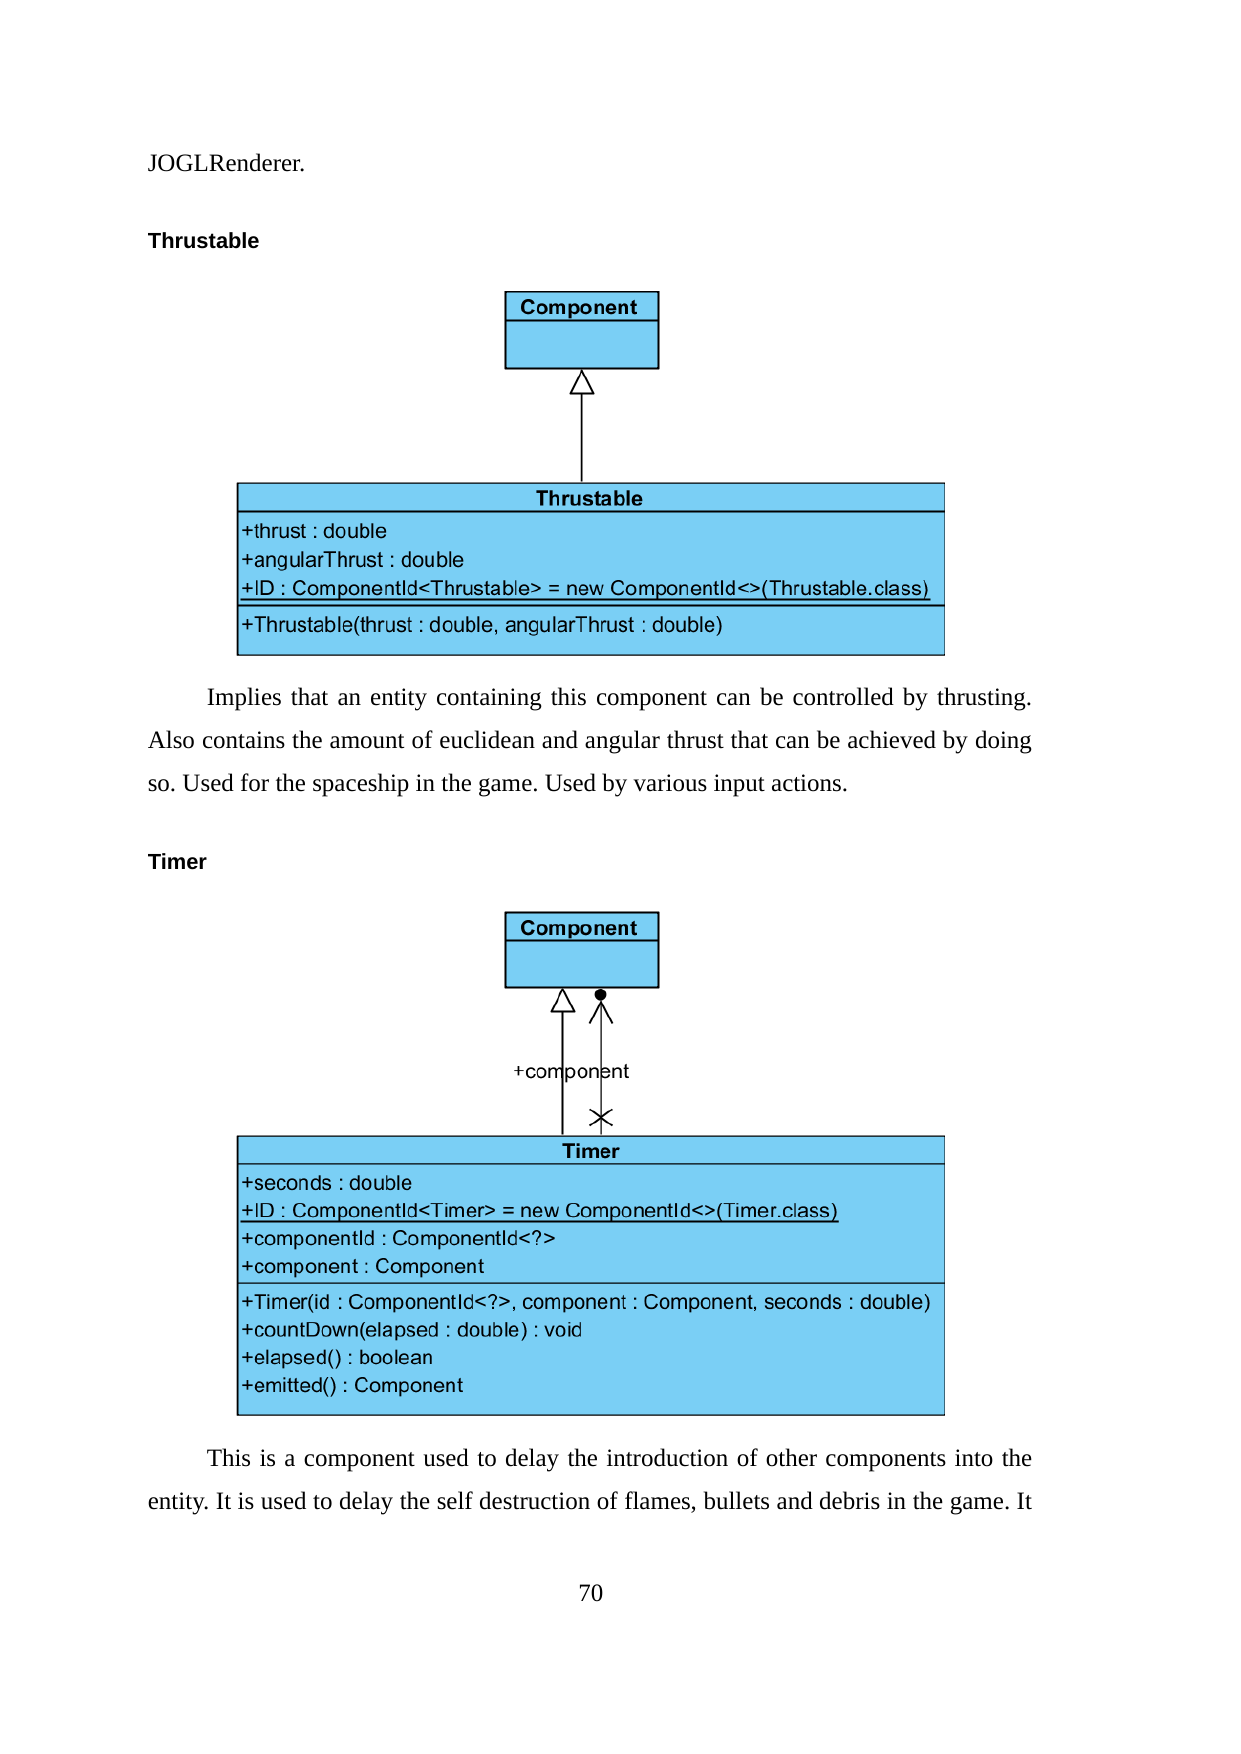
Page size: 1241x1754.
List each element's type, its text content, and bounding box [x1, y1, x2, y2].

picture [236, 911, 945, 1416]
subtitle Thrustable [148, 228, 1033, 253]
text This is a component used to delay the introduction of other components into the entity. It is used to delay the self destruction of flames, bullets and debris in the game. It [148, 1443, 1033, 1514]
text JOGLRenderer. [148, 148, 1033, 176]
picture [236, 291, 945, 656]
subtitle Timer [148, 849, 1033, 874]
text Implies that an entity containing this component can be controlled by thrusting. Also contains the amount of euclidean and angular thrust that can be achieved by doing so. Used for the spaceship in the game. Used by various input actions. [148, 682, 1033, 797]
